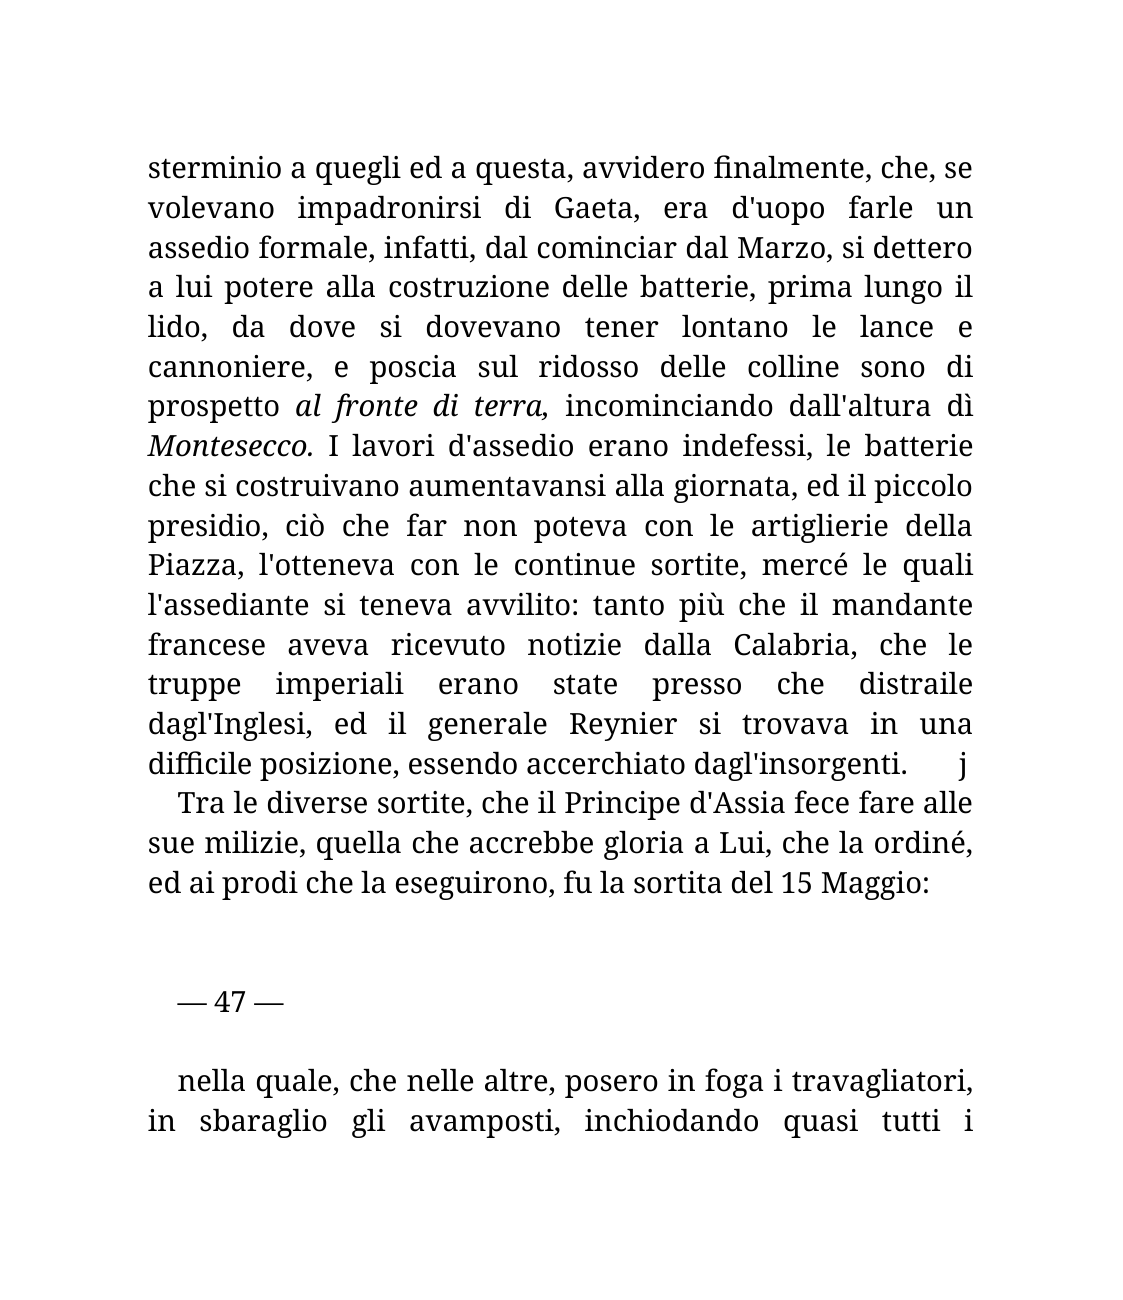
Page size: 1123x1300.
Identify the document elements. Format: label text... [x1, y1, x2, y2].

text — 47 — [148, 981, 974, 1021]
text nella quale, che nelle altre, posero in foga i travagliatori, in sbaraglio gli avamposti, inchiodando quasi tutti i [148, 1060, 974, 1140]
text Tra le diverse sortite, che il Principe d'Assia fece fare alle sue milizie, quella che accrebbe gloria a Lui, che la ordiné, ed ai prodi che la eseguirono, fu la sortita del 15 Maggio: [148, 783, 974, 902]
text sterminio a quegli ed a questa, avvidero finalmente, che, se volevano impadronirsi di Gaeta, era d'uopo farle un assedio formale, infatti, dal cominciar dal Marzo, si dettero a lui potere alla costruzione delle batterie, prima lungo il lido, da dove si dovevano tener lontano le lance e cannoniere, e poscia sul ridosso delle colline sono di prospetto al fronte di terra, incominciando dall'altura dì Montesecco. I lavori d'assedio erano indefessi, le batterie che si costruivano aumentavansi alla giornata, ed il piccolo presidio, ciò che far non poteva con le artiglierie della Piazza, l'otteneva con le continue sortite, mercé le quali l'assediante si teneva avvilito: tanto più che il mandante francese aveva ricevuto notizie dalla Calabria, che le truppe imperiali erano state presso che distraile dagl'Inglesi, ed il generale Reynier si trovava in una difficile posizione, essendo accerchiato dagl'insorgenti. j [148, 148, 974, 783]
